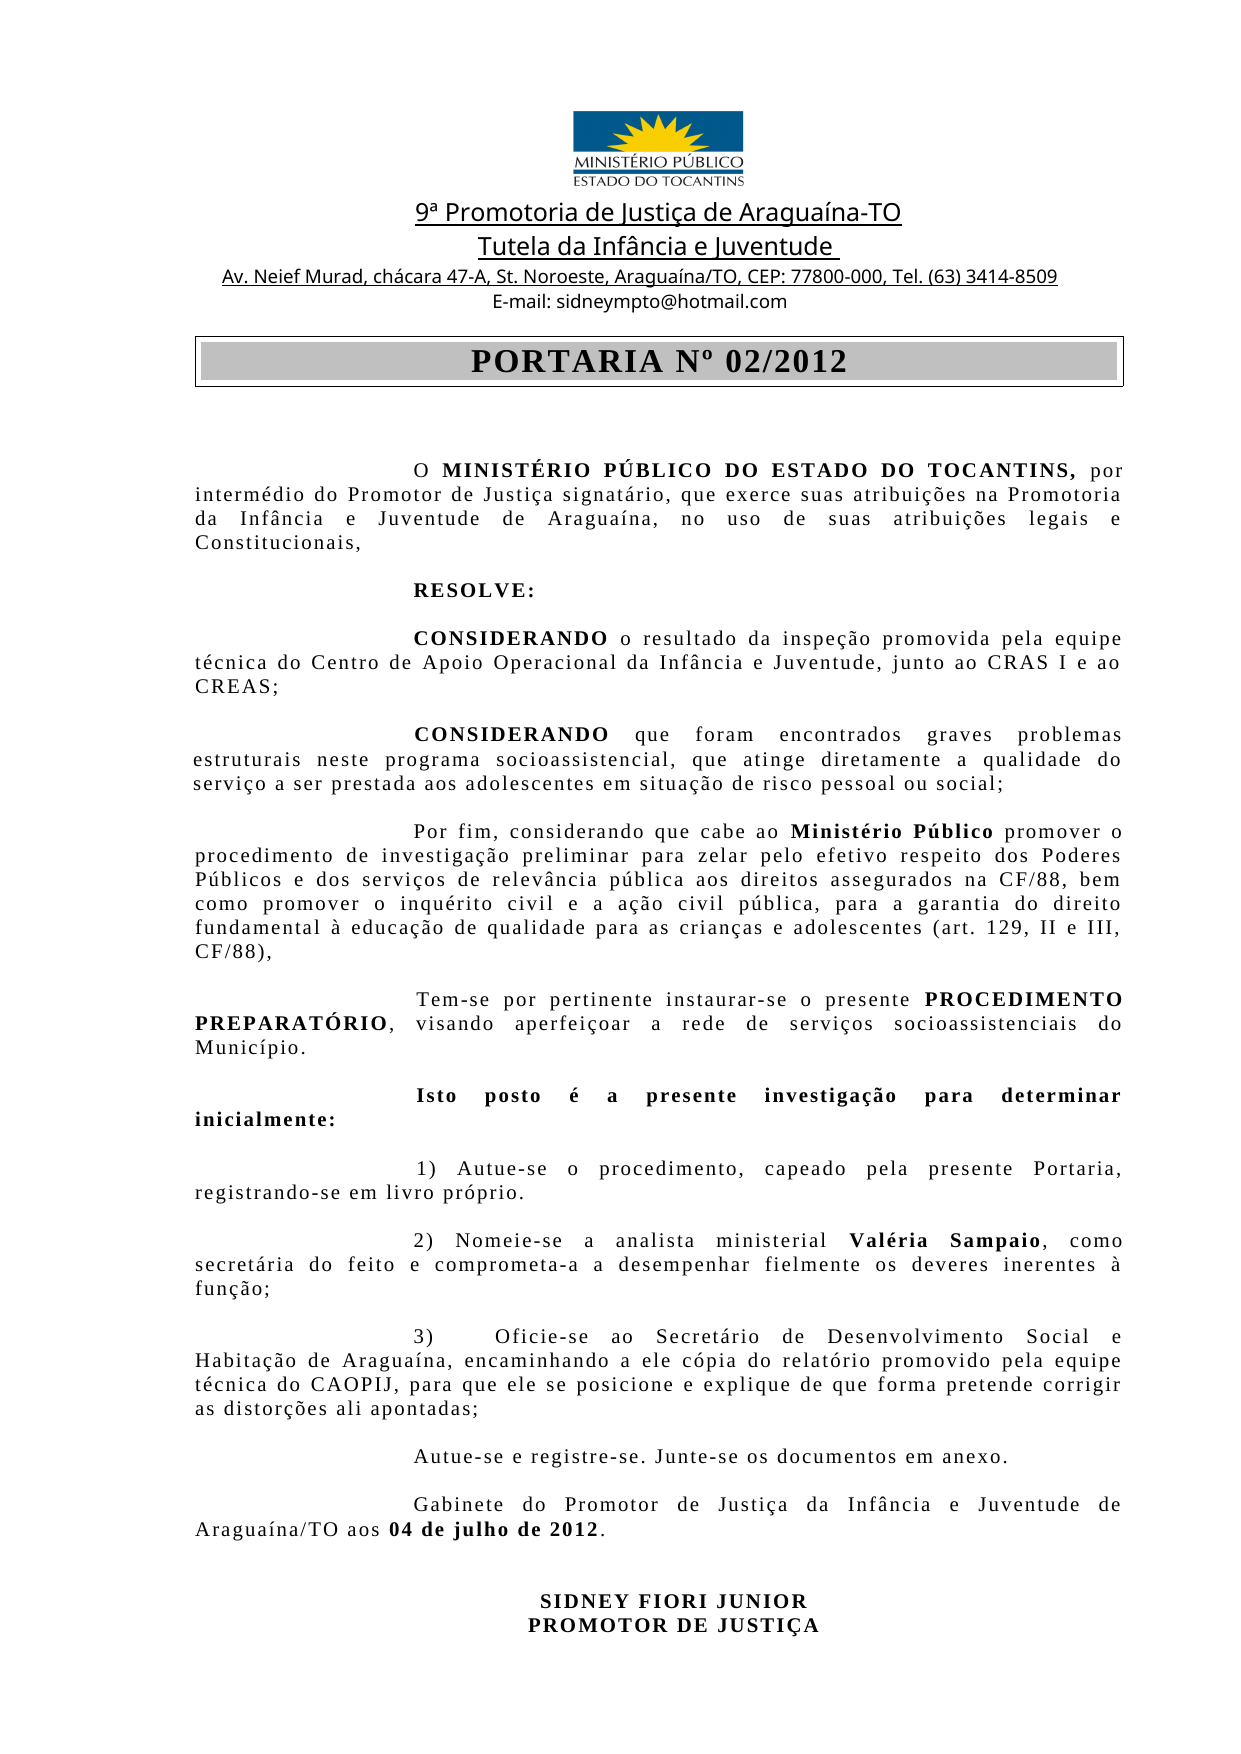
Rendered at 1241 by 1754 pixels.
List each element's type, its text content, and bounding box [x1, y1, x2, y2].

text CONSIDERANDO que foram encontrados graves problemas estruturais neste programa socioassistencial, que atinge diretamente a qualidade do serviço a ser prestada aos adolescentes em situação de risco pessoal ou social; [193, 722, 1122, 794]
text O MINISTÉRIO PÚBLICO DO ESTADO DO TOCANTINS, por intermédio do Promotor de Justiça signatário, que exerce suas atribuições na Promotoria da Infância e Juventude de Araguaína, no uso de suas atribuições legais e Constitucionais, [195, 458, 1122, 554]
text Gabinete do Promotor de Justiça da Infância e Juventude de Araguaína/TO aos 04 de julho de 2012. [195, 1492, 1122, 1541]
picture [573, 111, 744, 186]
text Por fim, considerando que cabe ao Ministério Público promover o procedimento de investigação preliminar para zelar pelo efetivo respeito dos Poderes Públicos e dos serviços de relevância pública aos direitos assegurados na CF/88, bem como promover o inquérito civil e a ação civil pública, para a garantia do direito fundamental à educação de qualidade para as crianças e adolescentes (art. 129, II e III, CF/88), [195, 819, 1122, 963]
text PROMOTOR DE JUSTIÇA [224, 1613, 1122, 1637]
text 2) Nomeie-se a analista ministerial Valéria Sampaio, como secretária do feito e comprometa-a a desempenhar fielmente os deveres inerentes à função; [195, 1228, 1122, 1300]
text Autue-se e registre-se. Junte-se os documentos em anexo. [195, 1444, 1122, 1468]
text Tem-se por pertinente instaurar-se o presente PROCEDIMENTO PREPARATÓRIO, visando aperfeiçoar a rede de serviços socioassistenciais do Município. [195, 987, 1122, 1059]
table_header PORTARIA Nº 02/2012 [196, 337, 1123, 386]
text SIDNEY FIORI JUNIOR [224, 1589, 1122, 1613]
text RESOLVE: [195, 578, 1122, 602]
text Isto posto é a presente investigação para determinar inicialmente: [195, 1083, 1122, 1131]
text CONSIDERANDO o resultado da inspeção promovida pela equipe técnica do Centro de Apoio Operacional da Infância e Juventude, junto ao CRAS I e ao CREAS; [195, 626, 1122, 698]
text 1) Autue-se o procedimento, capeado pela presente Portaria, registrando-se em livro próprio. [195, 1156, 1122, 1204]
list Oficie-se ao Secretário de Desenvolvimento Social e Habitação de Araguaína, encaminhando a ele cópia do relatório promovido pela equipe técnica do CAOPIJ, para que ele se posicione e explique de que forma pretende corrigir as distorções ali apontadas; [195, 1324, 1122, 1420]
